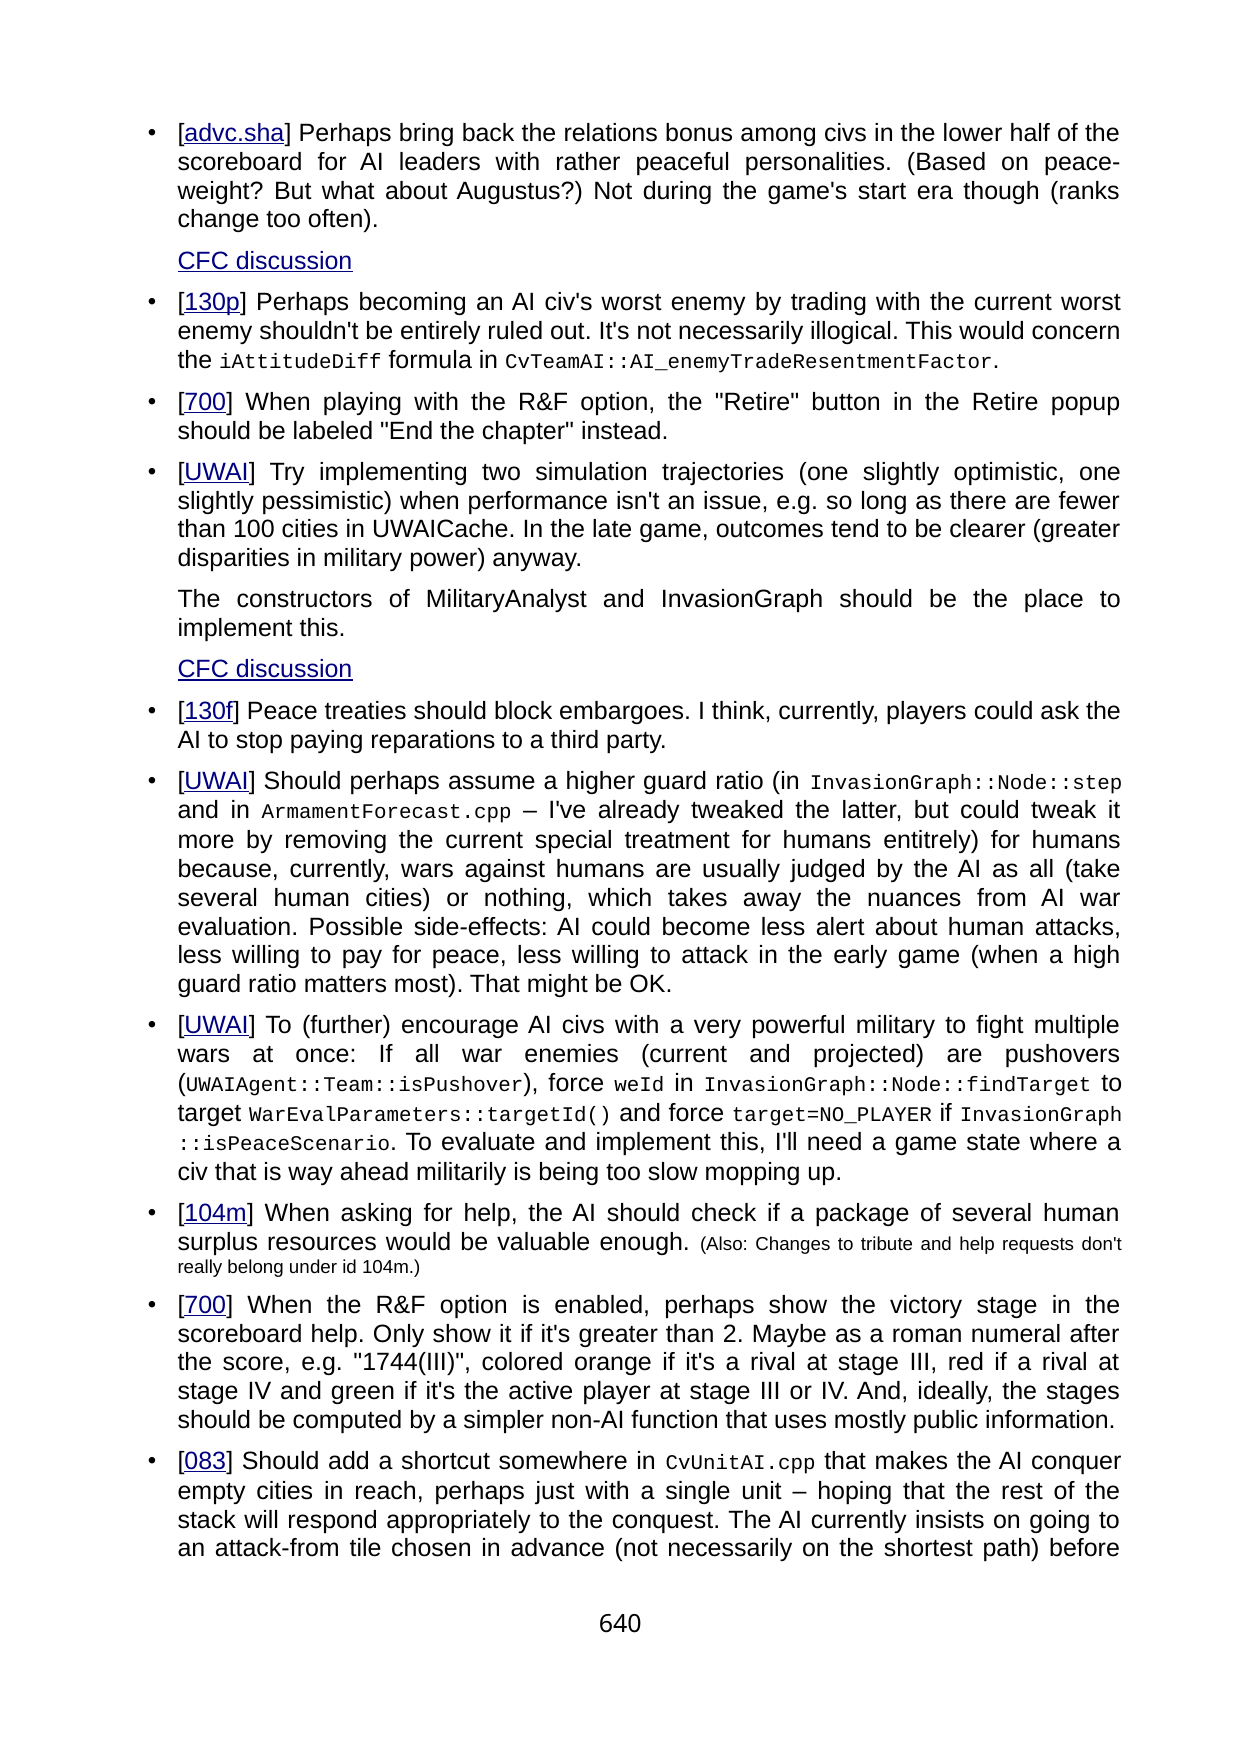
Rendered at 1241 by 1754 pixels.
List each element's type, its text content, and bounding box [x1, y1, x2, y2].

list [130p] Perhaps becoming an AI civ's worst enemy by trading with the current worst enemy shouldn't be entirely ruled out. It's not necessarily illogical. This would concern the iAttitudeDiff formula in CvTeamAI::AI_enemyTradeResentmentFactor. [148, 287, 1122, 374]
list [700] When the R&F option is enabled, perhaps show the victory stage in the scoreboard help. Only show it if it's greater than 2. Maybe as a roman numeral after the score, e.g. "1744(III)", colored orange if it's a rival at stage III, red if a rival at stage IV and green if it's the active player at stage III or IV. And, ideally, the stages should be computed by a simpler non-AI function that uses mostly public information. [148, 1290, 1122, 1434]
list [UWAI] Try implementing two simulation trajectories (one slightly optimistic, one slightly pessimistic) when performance isn't an issue, e.g. so long as there are fewer than 100 cities in UWAICache. In the late game, outcomes tend to be clearer (greater disparities in military power) anyway. [148, 457, 1122, 572]
list [advc.sha] Perhaps bring back the relations bonus among civs in the lower half of the scoreboard for AI leaders with rather peaceful personalities. (Based on peace-weight? But what about Augustus?) Not during the game's start era though (ranks change too often). [148, 118, 1122, 233]
list CFC discussion [148, 654, 1122, 683]
list CFC discussion [148, 246, 1122, 274]
list [700] When playing with the R&F option, the "Retire" button in the Retire popup should be labeled "End the chapter" instead. [148, 387, 1122, 444]
list [083] Should add a shortcut somewhere in CvUnitAI.cpp that makes the AI conquer empty cities in reach, perhaps just with a single unit – hoping that the rest of the stack will respond appropriately to the conquest. The AI currently insists on going to an attack-from tile chosen in advance (not necessarily on the shortest path) before [148, 1446, 1122, 1562]
list [UWAI] Should perhaps assume a higher guard ratio (in InvasionGraph::Node::step and in ArmamentForecast.cpp – I've already tweaked the latter, but could tweak it more by removing the current special treatment for humans entitrely) for humans because, currently, wars against humans are usually judged by the AI as all (take several human cities) or nothing, which takes away the nuances from AI war evaluation. Possible side-effects: AI could become less alert about human attacks, less willing to pay for peace, less willing to attack in the early game (when a high guard ratio matters most). That might be OK. [148, 766, 1122, 998]
list [104m] When asking for help, the AI should check if a package of several human surplus resources would be valuable enough. (Also: Changes to tribute and help requests don't really belong under id 104m.) [148, 1198, 1122, 1277]
list [UWAI] To (further) encourage AI civs with a very powerful military to fight multiple wars at once: If all war enemies (current and projected) are pushovers (UWAIAgent::Team::isPushover), force weId in InvasionGraph::Node::findTarget to target WarEvalParameters::targetId() and force target=NO_PLAYER if InvasionGraph ::isPeaceScenario. To evaluate and implement this, I'll need a game state where a civ that is way ahead militarily is being too slow mopping up. [148, 1010, 1122, 1186]
list The constructors of MilitaryAnalyst and InvasionGraph should be the place to implement this. [148, 584, 1122, 642]
list [130f] Peace treaties should block embargoes. I think, currently, players could ask the AI to stop paying reparations to a third party. [148, 696, 1122, 753]
